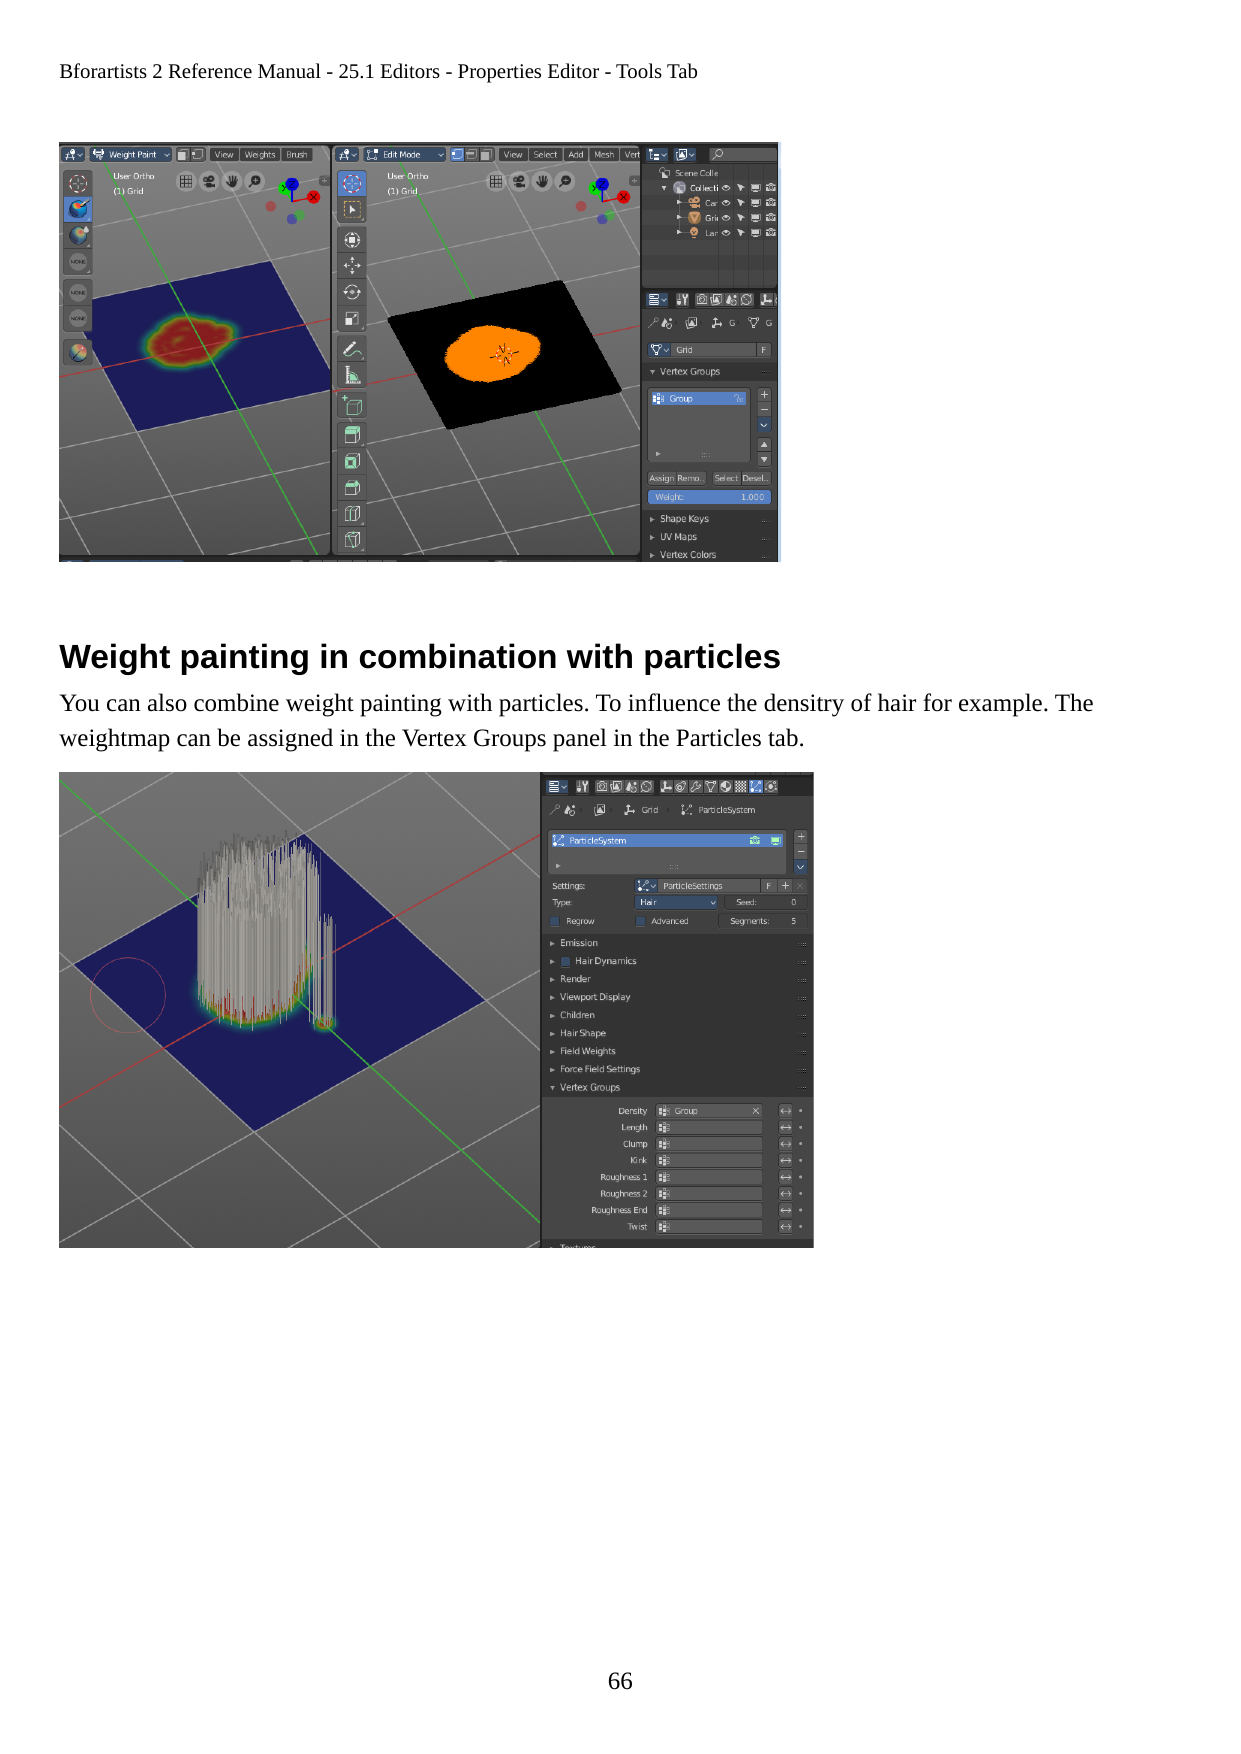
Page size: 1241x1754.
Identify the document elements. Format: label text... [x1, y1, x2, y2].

picture [59, 772, 814, 1248]
picture [59, 142, 782, 562]
subtitle Weight painting in combination with particles [59, 637, 1181, 676]
text You can also combine weight painting with particles. To influence the densitry of hair for example. The weightmap can be assigned in the Vertex Groups panel in the Particles tab. [59, 688, 1181, 752]
